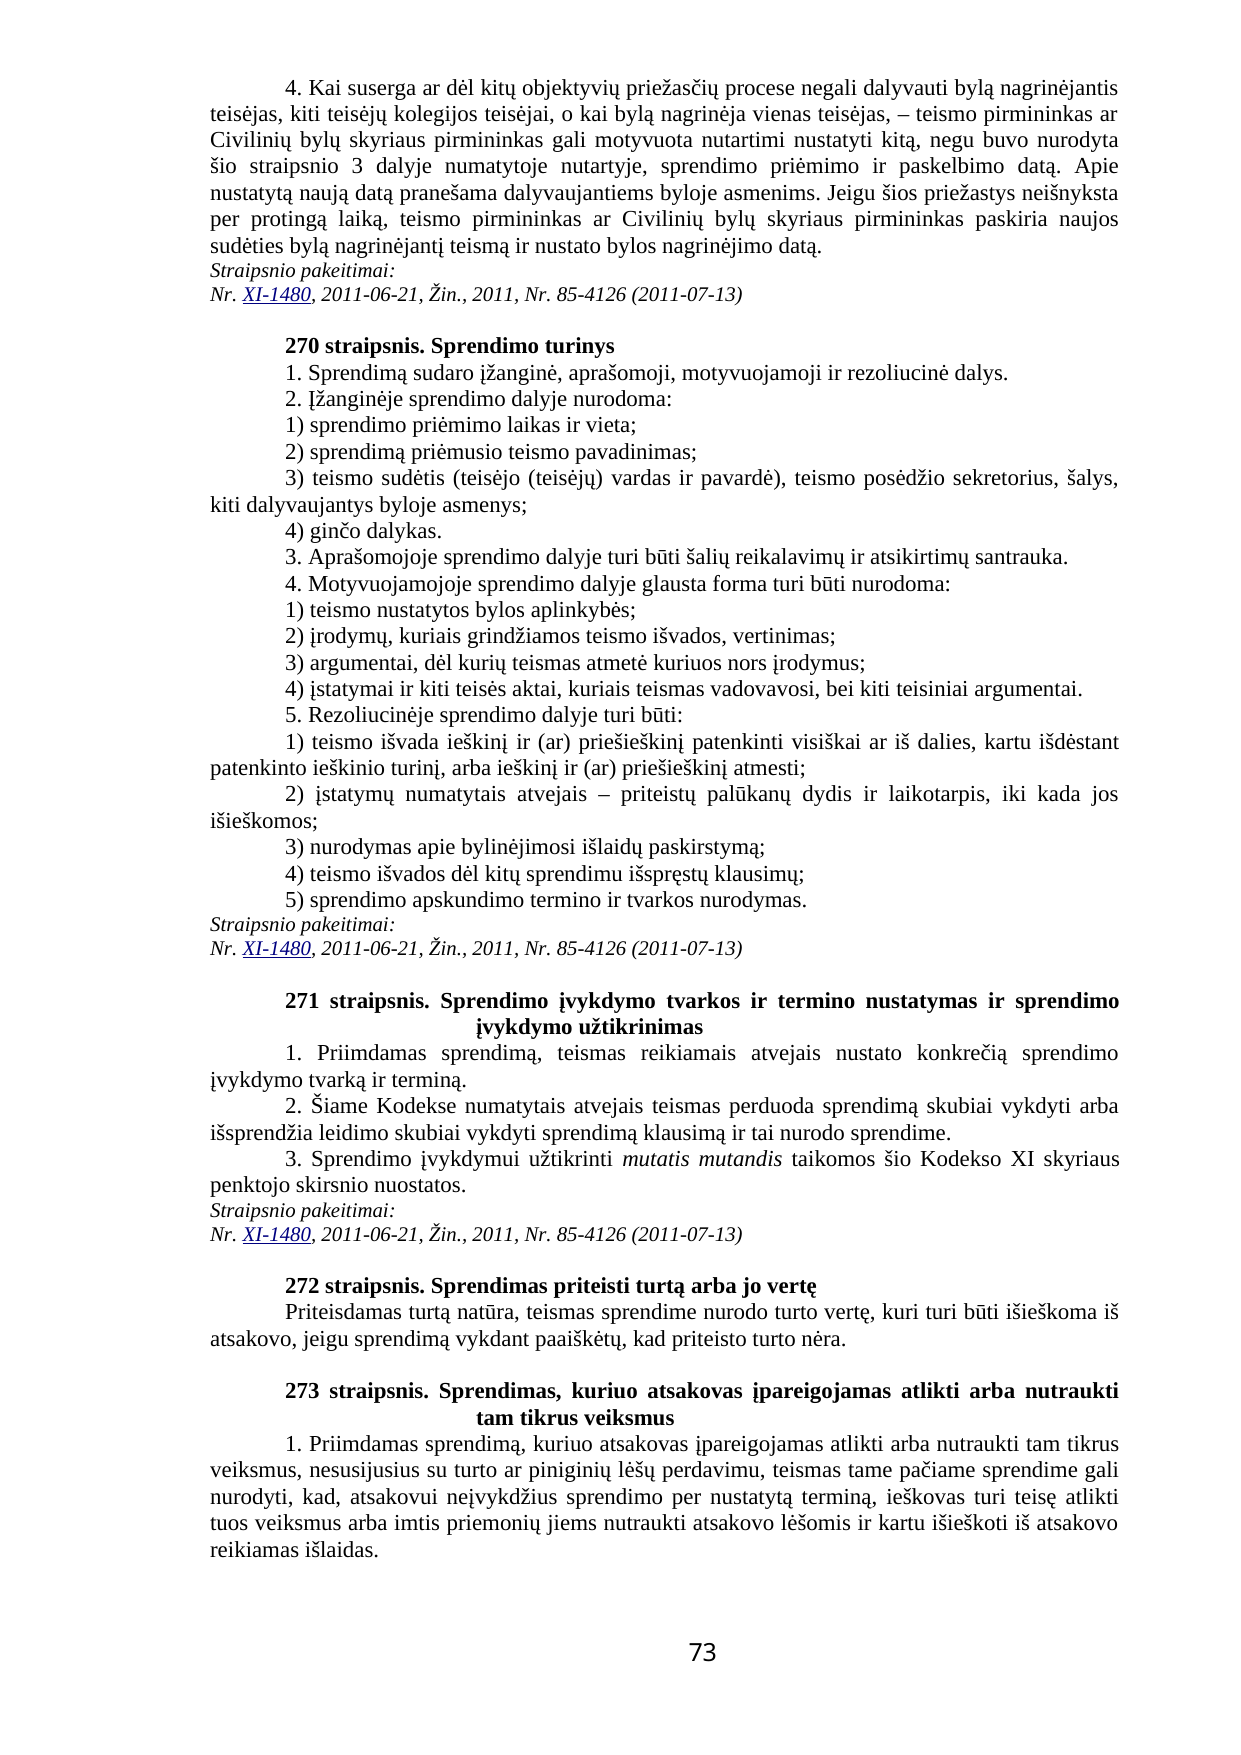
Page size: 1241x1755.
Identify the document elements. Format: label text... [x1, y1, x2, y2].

text 270 straipsnis. Sprendimo turinys [210, 332, 1120, 359]
text 5. Rezoliucinėje sprendimo dalyje turi būti: [210, 701, 1120, 728]
text 3) nurodymas apie bylinėjimosi išlaidų paskirstymą; [210, 833, 1120, 859]
text 2. Įžanginėje sprendimo dalyje nurodoma: [210, 385, 1120, 412]
text Straipsnio pakeitimai: [210, 258, 1120, 282]
text 2) įrodymų, kuriais grindžiamos teismo išvados, vertinimas; [210, 622, 1120, 649]
text 273 straipsnis. Sprendimas, kuriuo atsakovas įpareigojamas atlikti arba nutraukti tam tikrus veiksmus [285, 1377, 1120, 1430]
text 2. Šiame Kodekse numatytais atvejais teismas perduoda sprendimą skubiai vykdyti arba išsprendžia leidimo skubiai vykdyti sprendimą klausimą ir tai nurodo sprendime. [210, 1092, 1120, 1145]
text 5) sprendimo apskundimo termino ir tvarkos nurodymas. [210, 886, 1120, 912]
text 1. Priimdamas sprendimą, kuriuo atsakovas įpareigojamas atlikti arba nutraukti tam tikrus veiksmus, nesusijusius su turto ar piniginių lėšų perdavimu, teismas tame pačiame sprendime gali nurodyti, kad, atsakovui neįvykdžius sprendimo per nustatytą terminą, ieškovas turi teisę atlikti tuos veiksmus arba imtis priemonių jiems nutraukti atsakovo lėšomis ir kartu išieškoti iš atsakovo reikiamas išlaidas. [210, 1430, 1120, 1562]
text Straipsnio pakeitimai: [210, 912, 1120, 936]
text Nr. XI-1480, 2011-06-21, Žin., 2011, Nr. 85-4126 (2011-07-13) [210, 936, 1120, 960]
text Straipsnio pakeitimai: [210, 1198, 1120, 1222]
text 272 straipsnis. Sprendimas priteisti turtą arba jo vertę [210, 1272, 1120, 1298]
text Nr. XI-1480, 2011-06-21, Žin., 2011, Nr. 85-4126 (2011-07-13) [210, 282, 1120, 306]
text 1) teismo nustatytos bylos aplinkybės; [210, 596, 1120, 622]
text 4) įstatymai ir kiti teisės aktai, kuriais teismas vadovavosi, bei kiti teisiniai argumentai. [210, 675, 1120, 701]
text 2) sprendimą priėmusio teismo pavadinimas; [210, 438, 1120, 464]
text 3) teismo sudėtis (teisėjo (teisėjų) vardas ir pavardė), teismo posėdžio sekretorius, šalys, kiti dalyvaujantys byloje asmenys; [210, 464, 1120, 517]
text 1) sprendimo priėmimo laikas ir vieta; [210, 412, 1120, 438]
text 4) teismo išvados dėl kitų sprendimu išspręstų klausimų; [210, 859, 1120, 886]
text 271 straipsnis. Sprendimo įvykdymo tvarkos ir termino nustatymas ir sprendimo įvykdymo užtikrinimas [285, 987, 1120, 1039]
text 3. Aprašomojoje sprendimo dalyje turi būti šalių reikalavimų ir atsikirtimų santrauka. [210, 543, 1120, 570]
text 3. Sprendimo įvykdymui užtikrinti mutatis mutandis taikomos šio Kodekso XI skyriaus penktojo skirsnio nuostatos. [210, 1145, 1120, 1198]
text Nr. XI-1480, 2011-06-21, Žin., 2011, Nr. 85-4126 (2011-07-13) [210, 1222, 1120, 1246]
text 3) argumentai, dėl kurių teismas atmetė kuriuos nors įrodymus; [210, 649, 1120, 675]
text 1. Priimdamas sprendimą, teismas reikiamais atvejais nustato konkrečią sprendimo įvykdymo tvarką ir terminą. [210, 1039, 1120, 1092]
text 2) įstatymų numatytais atvejais – priteistų palūkanų dydis ir laikotarpis, iki kada jos išieškomos; [210, 781, 1120, 833]
text 4) ginčo dalykas. [210, 517, 1120, 543]
text 4. Motyvuojamojoje sprendimo dalyje glausta forma turi būti nurodoma: [210, 570, 1120, 596]
text 1. Sprendimą sudaro įžanginė, aprašomoji, motyvuojamoji ir rezoliucinė dalys. [210, 359, 1120, 385]
text Priteisdamas turtą natūra, teismas sprendime nurodo turto vertę, kuri turi būti išieškoma iš atsakovo, jeigu sprendimą vykdant paaiškėtų, kad priteisto turto nėra. [210, 1298, 1120, 1351]
text 4. Kai suserga ar dėl kitų objektyvių priežasčių procese negali dalyvauti bylą nagrinėjantis teisėjas, kiti teisėjų kolegijos teisėjai, o kai bylą nagrinėja vienas teisėjas, – teismo pirmininkas ar Civilinių bylų skyriaus pirmininkas gali motyvuota nutartimi nustatyti kitą, negu buvo nurodyta šio straipsnio 3 dalyje numatytoje nutartyje, sprendimo priėmimo ir paskelbimo datą. Apie nustatytą naują datą pranešama dalyvaujantiems byloje asmenims. Jeigu šios priežastys neišnyksta per protingą laiką, teismo pirmininkas ar Civilinių bylų skyriaus pirmininkas paskiria naujos sudėties bylą nagrinėjantį teismą ir nustato bylos nagrinėjimo datą. [210, 73, 1120, 258]
text 1) teismo išvada ieškinį ir (ar) priešieškinį patenkinti visiškai ar iš dalies, kartu išdėstant patenkinto ieškinio turinį, arba ieškinį ir (ar) priešieškinį atmesti; [210, 728, 1120, 781]
